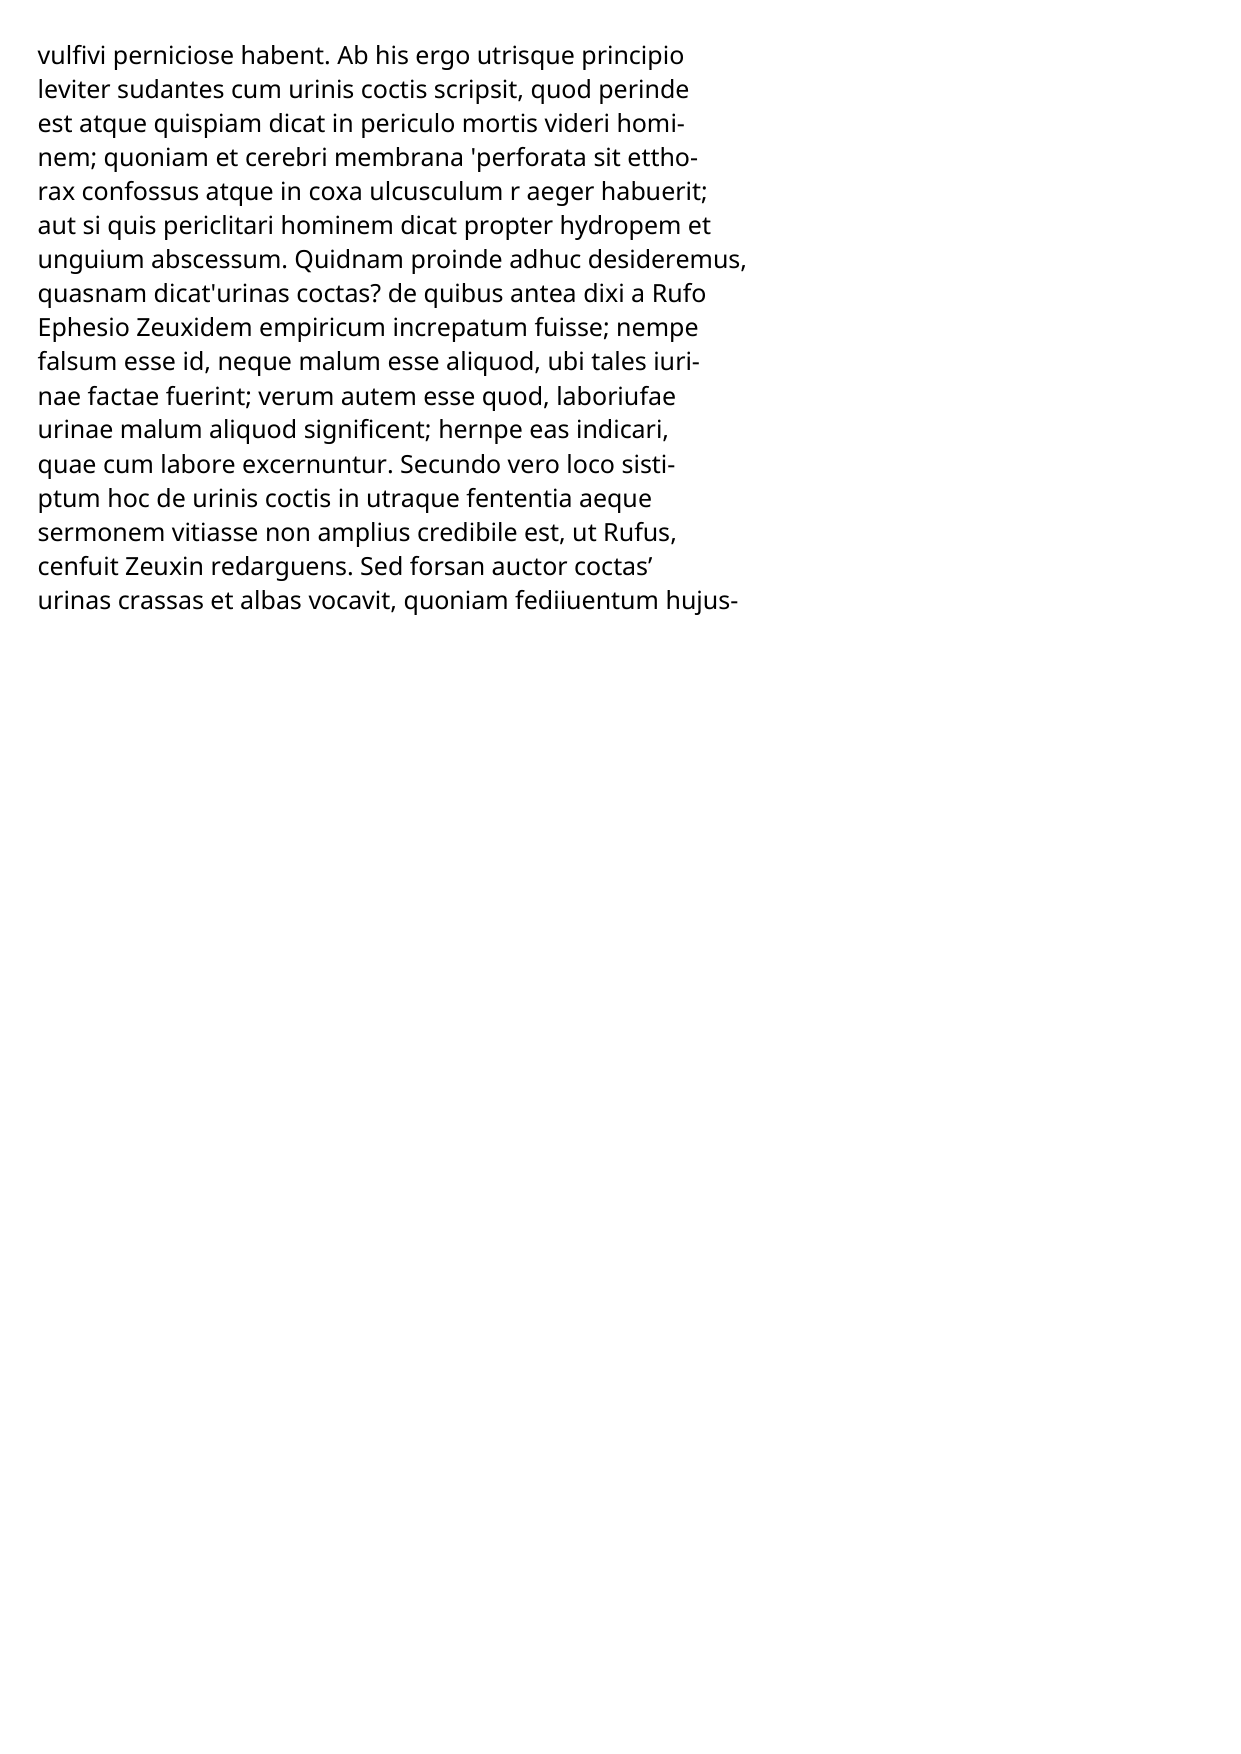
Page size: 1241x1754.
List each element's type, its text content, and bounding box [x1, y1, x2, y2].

text vulfivi perniciose habent. Ab his ergo utrisque principio leviter sudantes cum urinis coctis scripsit, quod perinde est atque quispiam dicat in periculo mortis videri homi- nem; quoniam et cerebri membrana 'perforata sit ettho- rax confossus atque in coxa ulcusculum r aeger habuerit; aut si quis periclitari hominem dicat propter hydropem et unguium abscessum. Quidnam proinde adhuc desideremus, quasnam dicat'urinas coctas? de quibus antea dixi a Rufo Ephesio Zeuxidem empiricum increpatum fuisse; nempe falsum esse id, neque malum esse aliquod, ubi tales iuri- nae factae fuerint; verum autem esse quod, laboriufae urinae malum aliquod significent; hernpe eas indicari, quae cum labore excernuntur. Secundo vero loco sisti- ptum hoc de urinis coctis in utraque fententia aeque sermonem vitiasse non amplius credibile est, ut Rufus, cenfuit Zeuxin redarguens. Sed forsan auctor coctas’ urinas crassas et albas vocavit, quoniam fediiuentum hujus- [37, 37, 1203, 617]
